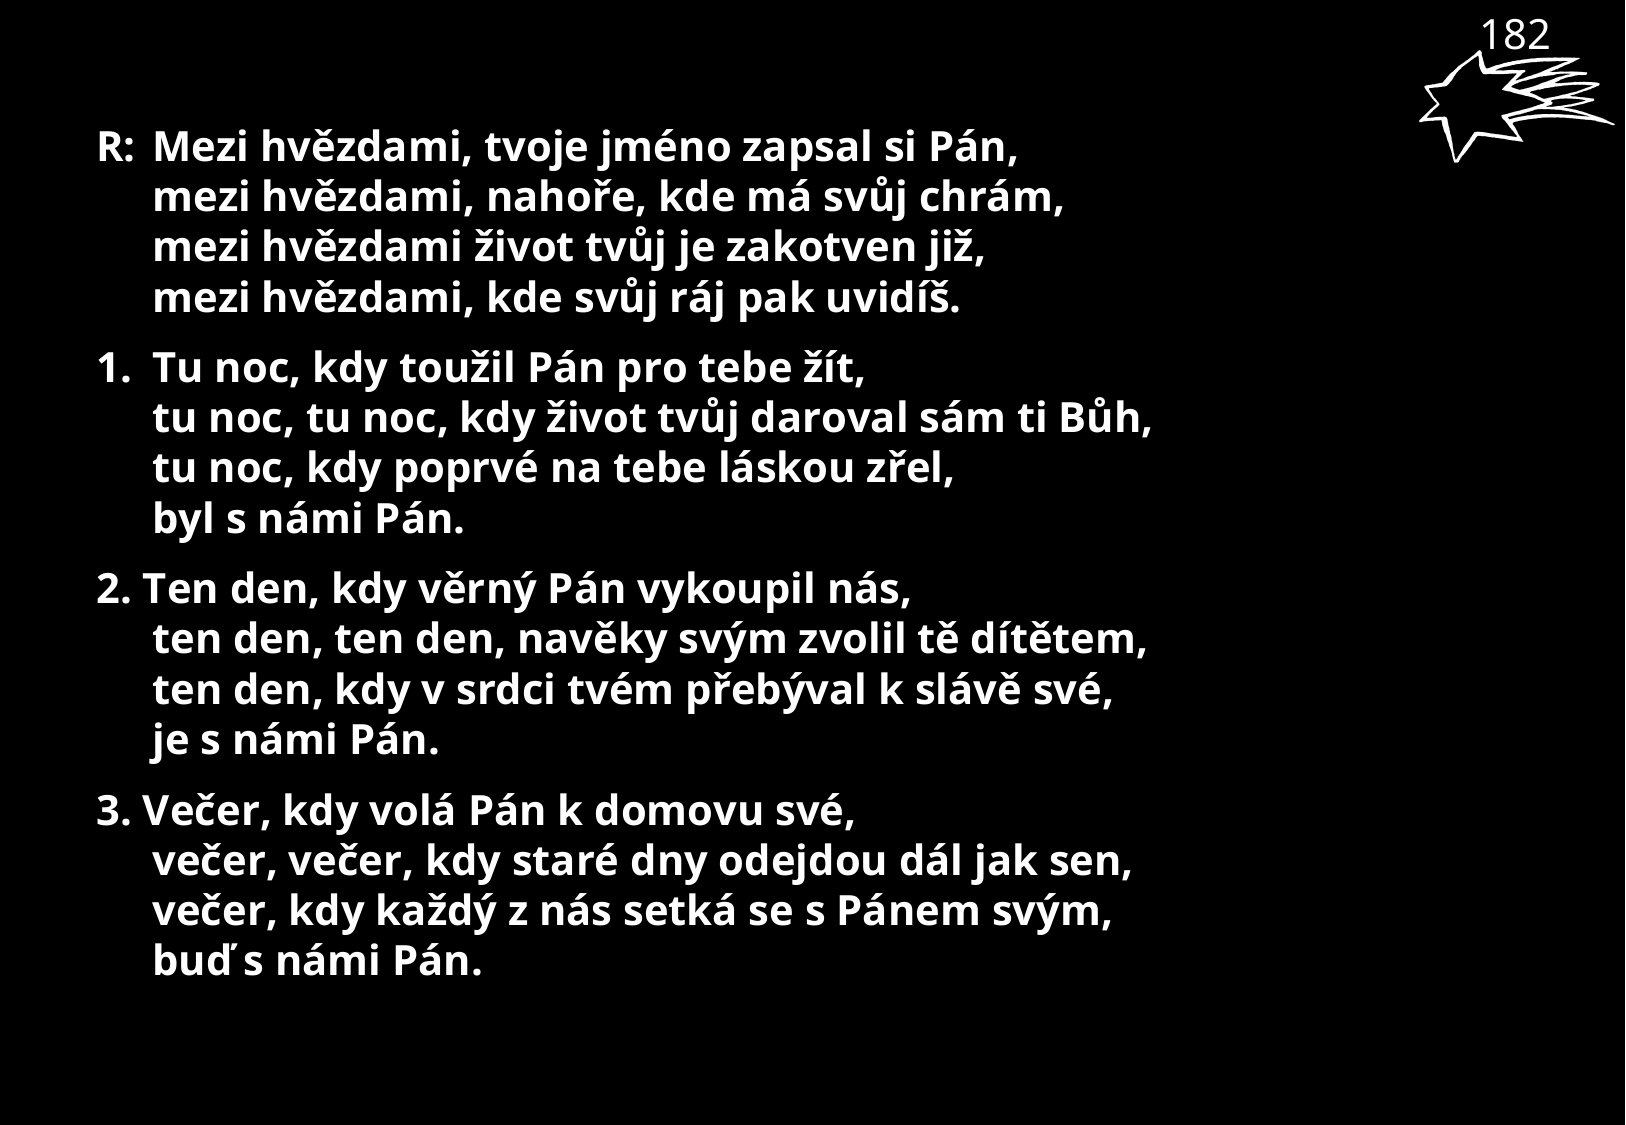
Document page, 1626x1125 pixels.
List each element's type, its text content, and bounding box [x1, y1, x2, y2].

text_box 182 [1405, 0, 1626, 66]
list R: Mezi hvězdami, tvoje jméno zapsal si Pán, mezi hvězdami, nahoře, kde má svůj chrám, mezi hvězdami život tvůj je zakotven již, mezi hvězdami, kde svůj ráj pak uvidíš. 1. Tu noc, kdy toužil Pán pro tebe žít, tu noc, tu noc, kdy život tvůj daroval sám ti Bůh, tu noc, kdy poprvé na tebe láskou zřel, byl s námi Pán. 2. Ten den, kdy věrný Pán vykoupil nás, ten den, ten den, navěky svým zvolil tě dítětem, ten den, kdy v srdci tvém přebýval k slávě své, je s námi Pán. 3. Večer, kdy volá Pán k domovu své, večer, večer, kdy staré dny odejdou dál jak sen, večer, kdy každý z nás setká se s Pánem svým, buď s námi Pán. [81, 112, 1544, 1101]
